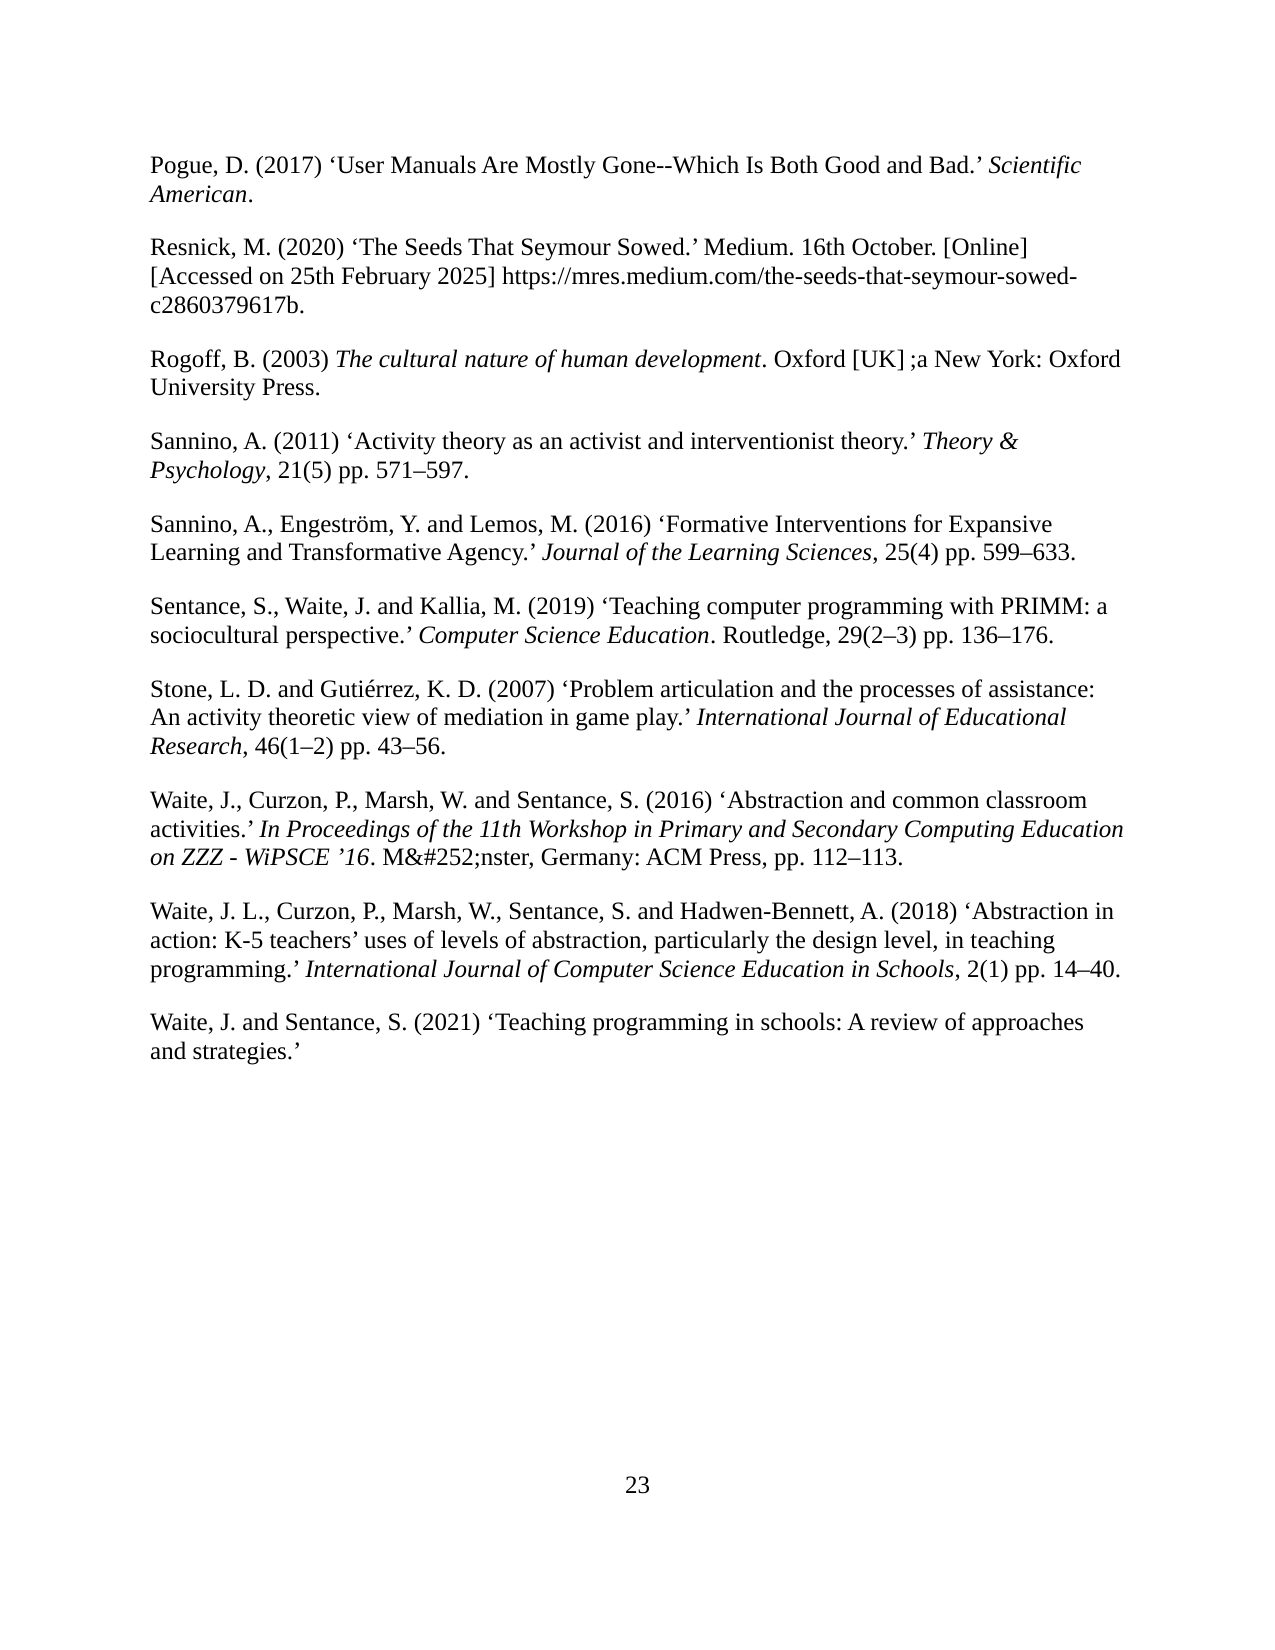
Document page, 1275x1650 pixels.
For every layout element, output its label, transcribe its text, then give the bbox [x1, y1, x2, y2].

text Sentance, S., Waite, J. and Kallia, M. (2019) ‘Teaching computer programming with PRIMM: a sociocultural perspective.’ Computer Science Education. Routledge, 29(2–3) pp. 136–176. [150, 591, 1125, 649]
text Sannino, A., Engeström, Y. and Lemos, M. (2016) ‘Formative Interventions for Expansive Learning and Transformative Agency.’ Journal of the Learning Sciences, 25(4) pp. 599–633. [150, 509, 1125, 566]
text Waite, J. L., Curzon, P., Marsh, W., Sentance, S. and Hadwen-Bennett, A. (2018) ‘Abstraction in action: K-5 teachers’ uses of levels of abstraction, particularly the design level, in teaching programming.’ International Journal of Computer Science Education in Schools, 2(1) pp. 14–40. [150, 896, 1125, 982]
text Stone, L. D. and Gutiérrez, K. D. (2007) ‘Problem articulation and the processes of assistance: An activity theoretic view of mediation in game play.’ International Journal of Educational Research, 46(1–2) pp. 43–56. [150, 674, 1125, 760]
text Rogoff, B. (2003) The cultural nature of human development. Oxford [UK] ;a New York: Oxford University Press. [150, 344, 1125, 401]
text Pogue, D. (2017) ‘User Manuals Are Mostly Gone--Which Is Both Good and Bad.’ Scientific American. [150, 150, 1125, 207]
text Waite, J. and Sentance, S. (2021) ‘Teaching programming in schools: A review of approaches and strategies.’ [150, 1007, 1125, 1065]
text Sannino, A. (2011) ‘Activity theory as an activist and interventionist theory.’ Theory & Psychology, 21(5) pp. 571–597. [150, 426, 1125, 484]
text Waite, J., Curzon, P., Marsh, W. and Sentance, S. (2016) ‘Abstraction and common classroom activities.’ In Proceedings of the 11th Workshop in Primary and Secondary Computing Education on ZZZ - WiPSCE ’16. M&#252;nster, Germany: ACM Press, pp. 112–113. [150, 785, 1125, 871]
text Resnick, M. (2020) ‘The Seeds That Seymour Sowed.’ Medium. 16th October. [Online] [Accessed on 25th February 2025] https://mres.medium.com/the-seeds-that-seymour-sowed-c2860379617b. [150, 232, 1125, 319]
